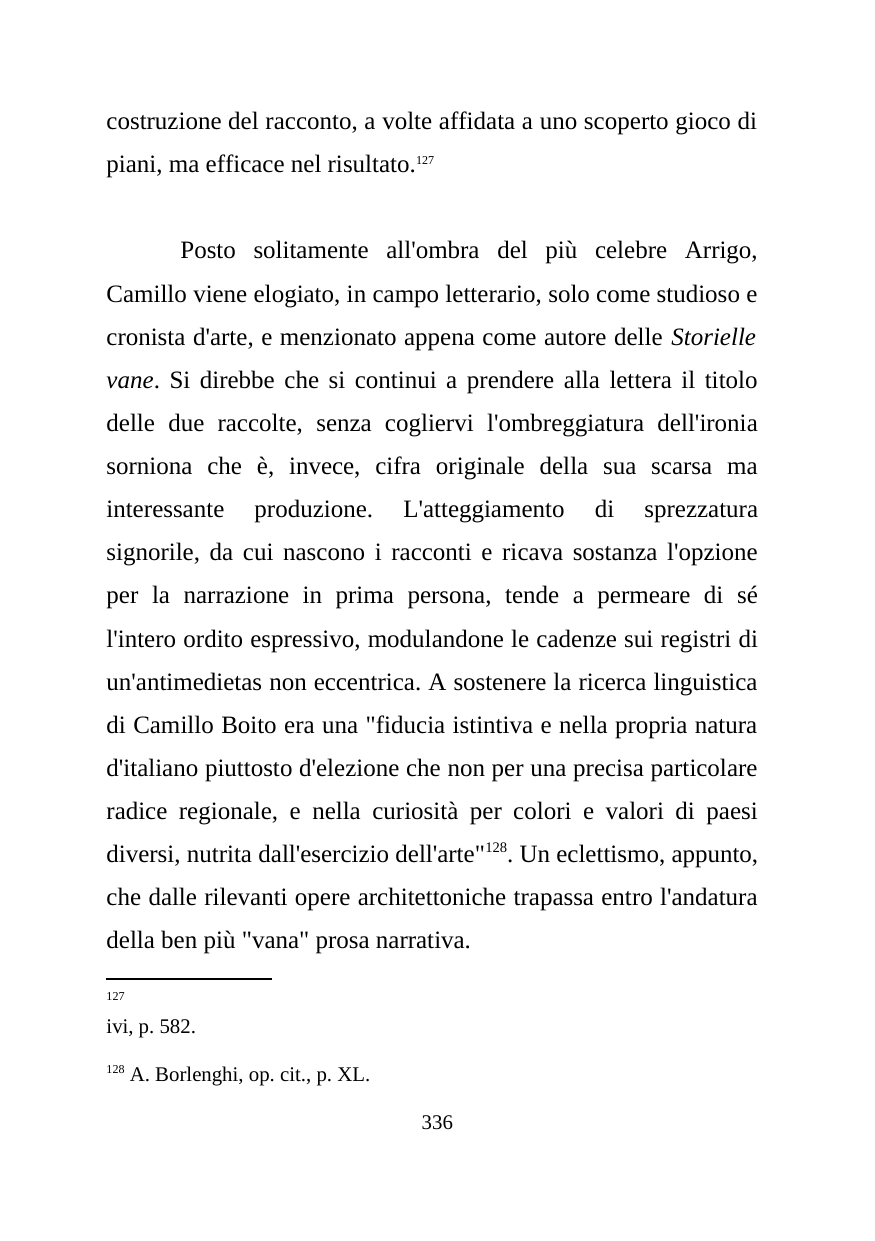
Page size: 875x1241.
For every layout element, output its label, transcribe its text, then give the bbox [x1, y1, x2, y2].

text ivi, p. 582. [106, 1014, 768, 1038]
text A. Borlenghi, op. cit., p. XL. [106, 1062, 768, 1086]
text Posto solitamente all'ombra del più celebre Arrigo, Camillo viene elogiato, in campo letterario, solo come studioso e cronista d'arte, e menzionato appena come autore delle Storielle vane. Si direbbe che si continui a prendere alla lettera il titolo delle due raccolte, senza cogliervi l'ombreggiatura dell'ironia sorniona che è, invece, cifra originale della sua scarsa ma interessante produzione. L'atteggiamento di sprezzatura signorile, da cui nascono i racconti e ricava sostanza l'opzione per la narrazione in prima persona, tende a permeare di sé l'intero ordito espressivo, modulandone le cadenze sui registri di un'antimedietas non eccentrica. A sostenere la ricerca linguistica di Camillo Boito era una "fiducia istintiva e nella propria natura d'italiano piuttosto d'elezione che non per una precisa particolare radice regionale, e nella curiosità per colori e valori di paesi diversi, nutrita dall'esercizio dell'arte". Un eclettismo, appunto, che dalle rilevanti opere architettoniche trapassa entro l'andatura della ben più "vana" prosa narrativa. [106, 236, 758, 954]
text costruzione del racconto, a volte affidata a uno scoperto gioco di piani, ma efficace nel risultato. [106, 106, 758, 178]
